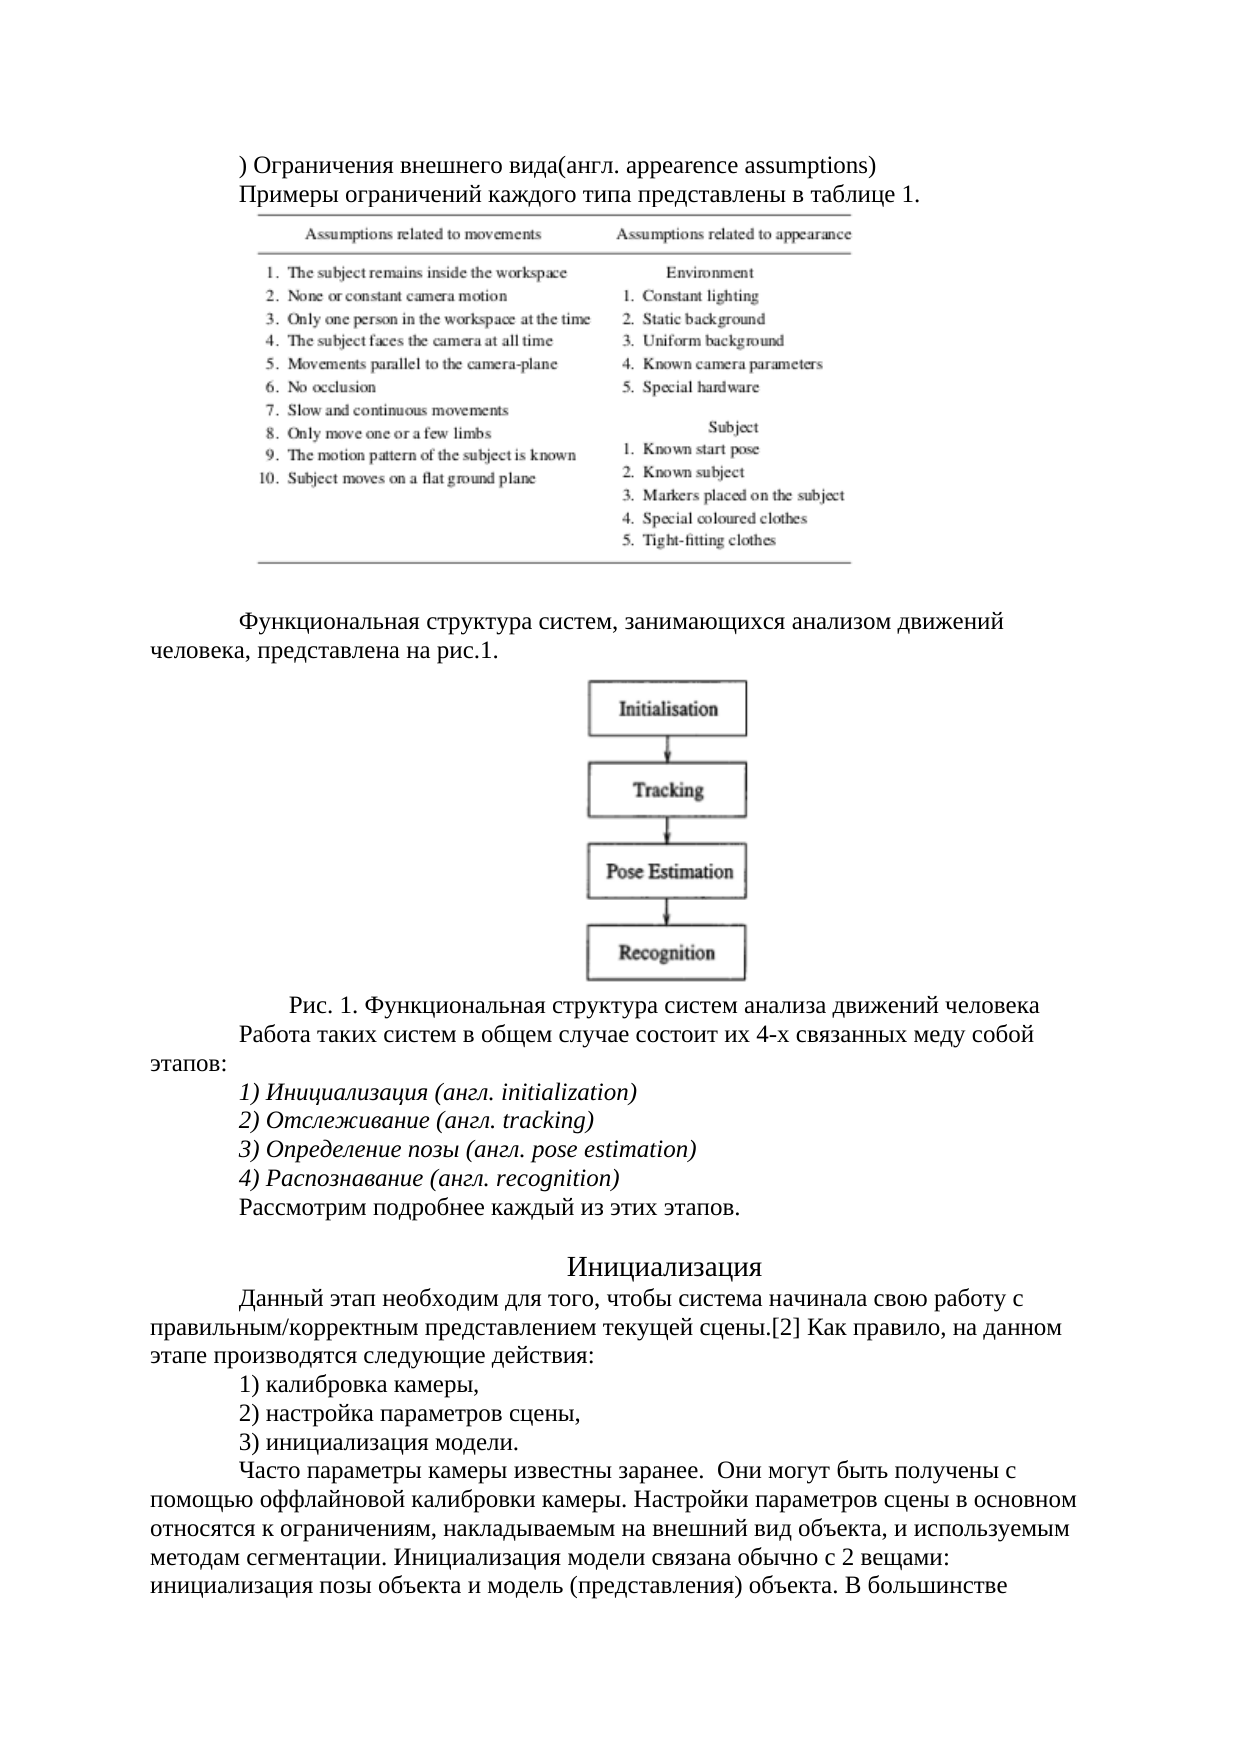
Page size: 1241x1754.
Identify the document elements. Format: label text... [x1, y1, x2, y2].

text 3) Определение позы (англ. pose estimation) [150, 1134, 1090, 1163]
text Функциональная структура систем, занимающихся анализом движений человека, представлена на рис.1. [150, 606, 1090, 664]
text Инициализация [150, 1249, 1090, 1283]
text Данный этап необходим для того, чтобы система начинала свою работу с правильным/корректным представлением текущей сцены.[2] Как правило, на данном этапе производятся следующие действия: [150, 1283, 1090, 1369]
text Работа таких систем в общем случае состоит их 4-х связанных меду собой этапов: [150, 1019, 1090, 1077]
text Рассмотрим подробнее каждый из этих этапов. [150, 1192, 1090, 1221]
text 2) Отслеживание (англ. tracking) [150, 1106, 1090, 1134]
text 2) настройка параметров сцены, [150, 1398, 1090, 1427]
text Рис. 1. Функциональная структура систем анализа движений человека [150, 991, 1090, 1019]
text 4) Распознавание (англ. recognition) [150, 1163, 1090, 1192]
text ) Ограничения внешнего вида(англ. appearence assumptions) [150, 150, 1090, 179]
text 1) Инициализация (англ. initialization) [150, 1077, 1090, 1106]
text Примеры ограничений каждого типа представлены в таблице 1. [150, 179, 1090, 207]
text 3) инициализация модели. [150, 1427, 1090, 1455]
text Часто параметры камеры известны заранее. Они могут быть получены с помощью оффлайновой калибровки камеры. Настройки параметров сцены в основном относятся к ограничениям, накладываемым на внешний вид объекта, и используемым методам сегментации. Инициализация модели связана обычно с 2 вещами: инициализация позы объекта и модель (представления) объекта. В большинстве [150, 1455, 1090, 1599]
text 1) калибровка камеры, [150, 1369, 1090, 1398]
